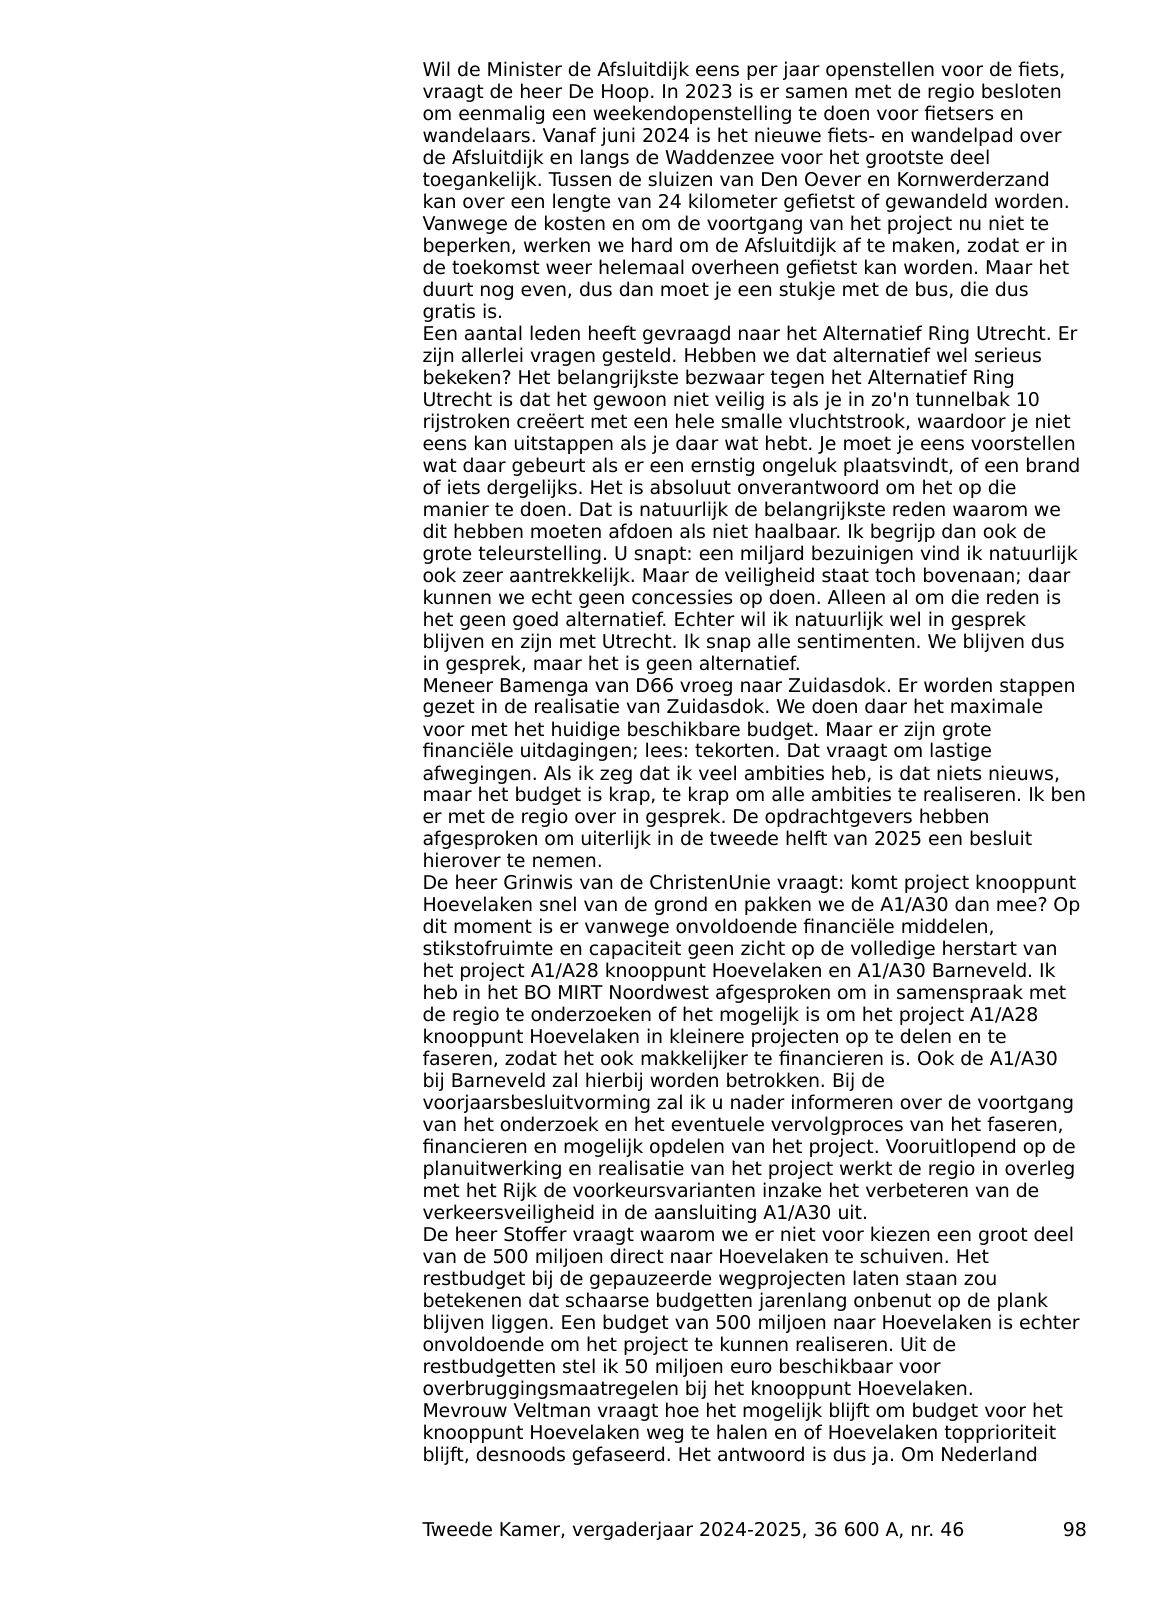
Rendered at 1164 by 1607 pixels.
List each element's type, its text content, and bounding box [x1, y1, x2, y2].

text Een aantal leden heeft gevraagd naar het Alternatief Ring Utrecht. Er zijn allerlei vragen gesteld. Hebben we dat alternatief wel serieus bekeken? Het belangrijkste bezwaar tegen het Alternatief Ring Utrecht is dat het gewoon niet veilig is als je in zo'n tunnelbak 10 rijstroken creëert met een hele smalle vluchtstrook, waardoor je niet eens kan uitstappen als je daar wat hebt. Je moet je eens voorstellen wat daar gebeurt als er een ernstig ongeluk plaatsvindt, of een brand of iets dergelijks. Het is absoluut onverantwoord om het op die manier te doen. Dat is natuurlijk de belangrijkste reden waarom we dit hebben moeten afdoen als niet haalbaar. Ik begrijp dan ook de grote teleurstelling. U snapt: een miljard bezuinigen vind ik natuurlijk ook zeer aantrekkelijk. Maar de veiligheid staat toch bovenaan; daar kunnen we echt geen concessies op doen. Alleen al om die reden is het geen goed alternatief. Echter wil ik natuurlijk wel in gesprek blijven en zijn met Utrecht. Ik snap alle sentimenten. We blijven dus in gesprek, maar het is geen alternatief. [422, 323, 1087, 674]
text De heer Stoffer vraagt waarom we er niet voor kiezen een groot deel van de 500 miljoen direct naar Hoevelaken te schuiven. Het restbudget bij de gepauzeerde wegprojecten laten staan zou betekenen dat schaarse budgetten jarenlang onbenut op de plank blijven liggen. Een budget van 500 miljoen naar Hoevelaken is echter onvoldoende om het project te kunnen realiseren. Uit de restbudgetten stel ik 50 miljoen euro beschikbaar voor overbruggingsmaatregelen bij het knooppunt Hoevelaken. [422, 1224, 1087, 1400]
text Wil de Minister de Afsluitdijk eens per jaar openstellen voor de fiets, vraagt de heer De Hoop. In 2023 is er samen met de regio besloten om eenmalig een weekendopenstelling te doen voor fietsers en wandelaars. Vanaf juni 2024 is het nieuwe fiets- en wandelpad over de Afsluitdijk en langs de Waddenzee voor het grootste deel toegankelijk. Tussen de sluizen van Den Oever en Kornwerderzand kan over een lengte van 24 kilometer gefietst of gewandeld worden. Vanwege de kosten en om de voortgang van het project nu niet te beperken, werken we hard om de Afsluitdijk af te maken, zodat er in de toekomst weer helemaal overheen gefietst kan worden. Maar het duurt nog even, dus dan moet je een stukje met de bus, die dus gratis is. [422, 59, 1087, 323]
text Meneer Bamenga van D66 vroeg naar Zuidasdok. Er worden stappen gezet in de realisatie van Zuidasdok. We doen daar het maximale voor met het huidige beschikbare budget. Maar er zijn grote financiële uitdagingen; lees: tekorten. Dat vraagt om lastige afwegingen. Als ik zeg dat ik veel ambities heb, is dat niets nieuws, maar het budget is krap, te krap om alle ambities te realiseren. Ik ben er met de regio over in gesprek. De opdrachtgevers hebben afgesproken om uiterlijk in de tweede helft van 2025 een besluit hierover te nemen. [422, 674, 1087, 872]
text De heer Grinwis van de ChristenUnie vraagt: komt project knooppunt Hoevelaken snel van de grond en pakken we de A1/A30 dan mee? Op dit moment is er vanwege onvoldoende financiële middelen, stikstofruimte en capaciteit geen zicht op de volledige herstart van het project A1/A28 knooppunt Hoevelaken en A1/A30 Barneveld. Ik heb in het BO MIRT Noordwest afgesproken om in samenspraak met de regio te onderzoeken of het mogelijk is om het project A1/A28 knooppunt Hoevelaken in kleinere projecten op te delen en te faseren, zodat het ook makkelijker te financieren is. Ook de A1/A30 bij Barneveld zal hierbij worden betrokken. Bij de voorjaarsbesluitvorming zal ik u nader informeren over de voortgang van het onderzoek en het eventuele vervolgproces van het faseren, financieren en mogelijk opdelen van het project. Vooruitlopend op de planuitwerking en realisatie van het project werkt de regio in overleg met het Rijk de voorkeursvarianten inzake het verbeteren van de verkeersveiligheid in de aansluiting A1/A30 uit. [422, 872, 1087, 1224]
text Mevrouw Veltman vraagt hoe het mogelijk blijft om budget voor het knooppunt Hoevelaken weg te halen en of Hoevelaken topprioriteit blijft, desnoods gefaseerd. Het antwoord is dus ja. Om Nederland [422, 1400, 1087, 1466]
